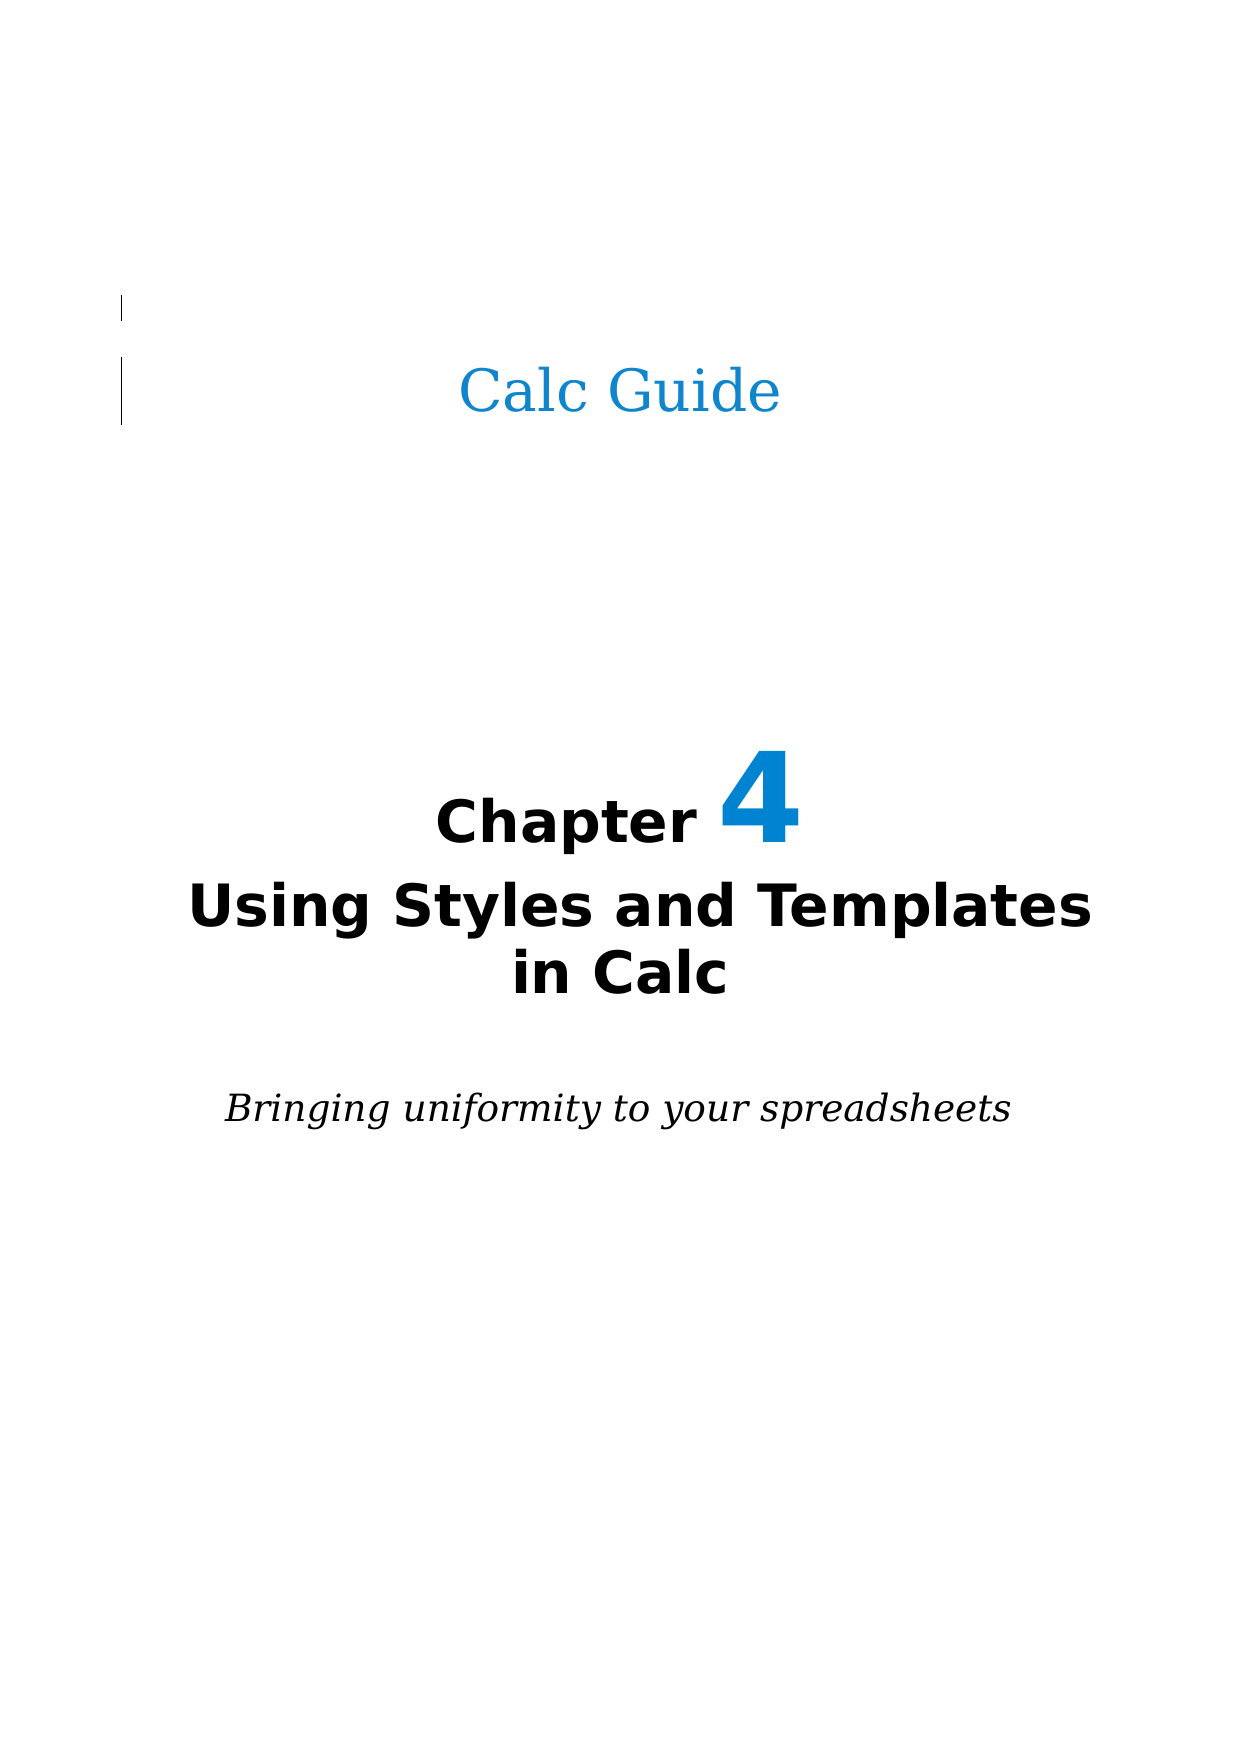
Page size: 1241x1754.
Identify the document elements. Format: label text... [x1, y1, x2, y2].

text Calc Guide [136, 357, 1104, 425]
subtitle Bringing uniformity to your spreadsheets [136, 1086, 1104, 1130]
subtitle Chapter 4 Using Styles and Templates in Calc [136, 726, 1104, 1008]
